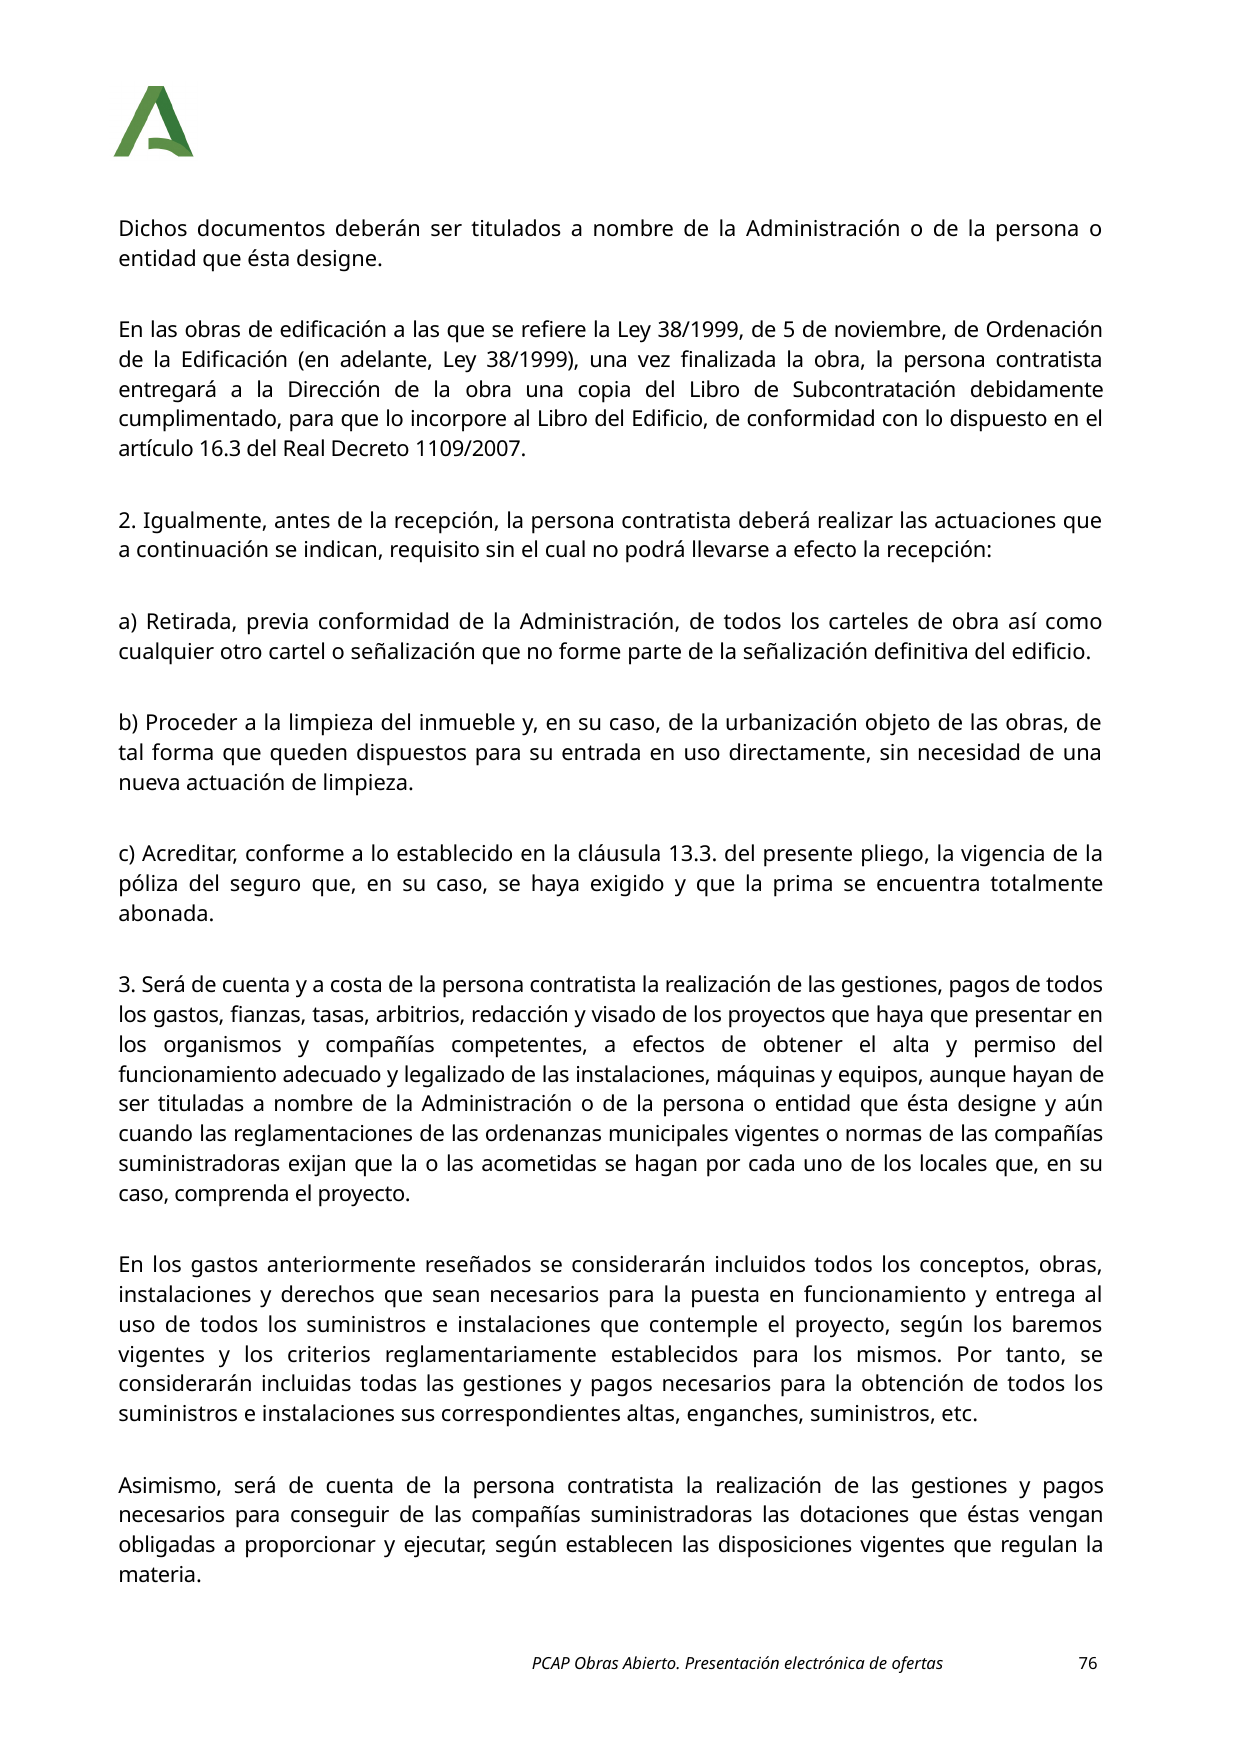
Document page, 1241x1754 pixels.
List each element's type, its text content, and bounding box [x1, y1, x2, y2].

text En los gastos anteriormente reseñados se considerarán incluidos todos los conceptos, obras, instalaciones y derechos que sean necesarios para la puesta en funcionamiento y entrega al uso de todos los suministros e instalaciones que contemple el proyecto, según los baremos vigentes y los criterios reglamentariamente establecidos para los mismos. Por tanto, se considerarán incluidas todas las gestiones y pagos necesarios para la obtención de todos los suministros e instalaciones sus correspondientes altas, enganches, suministros, etc. [118, 1249, 1104, 1428]
text c) Acreditar, conforme a lo establecido en la cláusula 13.3. del presente pliego, la vigencia de la póliza del seguro que, en su caso, se haya exigido y que la prima se encuentra totalmente abonada. [118, 838, 1104, 927]
picture [109, 81, 198, 161]
text Dichos documentos deberán ser titulados a nombre de la Administración o de la persona o entidad que ésta designe. [118, 213, 1104, 272]
text 3. Será de cuenta y a costa de la persona contratista la realización de las gestiones, pagos de todos los gastos, fianzas, tasas, arbitrios, redacción y visado de los proyectos que haya que presentar en los organismos y compañías competentes, a efectos de obtener el alta y permiso del funcionamiento adecuado y legalizado de las instalaciones, máquinas y equipos, aunque hayan de ser tituladas a nombre de la Administración o de la persona o entidad que ésta designe y aún cuando las reglamentaciones de las ordenanzas municipales vigentes o normas de las compañías suministradoras exijan que la o las acometidas se hagan por cada uno de los locales que, en su caso, comprenda el proyecto. [118, 969, 1104, 1207]
text b) Proceder a la limpieza del inmueble y, en su caso, de la urbanización objeto de las obras, de tal forma que queden dispuestos para su entrada en uso directamente, sin necesidad de una nueva actuación de limpieza. [118, 707, 1104, 796]
text 2. Igualmente, antes de la recepción, la persona contratista deberá realizar las actuaciones que a continuación se indican, requisito sin el cual no podrá llevarse a efecto la recepción: [118, 504, 1104, 564]
text a) Retirada, previa conformidad de la Administración, de todos los carteles de obra así como cualquier otro cartel o señalización que no forme parte de la señalización definitiva del edificio. [118, 606, 1104, 665]
text En las obras de edificación a las que se refiere la Ley 38/1999, de 5 de noviembre, de Ordenación de la Edificación (en adelante, Ley 38/1999), una vez finalizada la obra, la persona contratista entregará a la Dirección de la obra una copia del Libro de Subcontratación debidamente cumplimentado, para que lo incorpore al Libro del Edificio, de conformidad con lo dispuesto en el artículo 16.3 del Real Decreto 1109/2007. [118, 314, 1104, 463]
text Asimismo, será de cuenta de la persona contratista la realización de las gestiones y pagos necesarios para conseguir de las compañías suministradoras las dotaciones que éstas vengan obligadas a proporcionar y ejecutar, según establecen las disposiciones vigentes que regulan la materia. [118, 1469, 1104, 1589]
